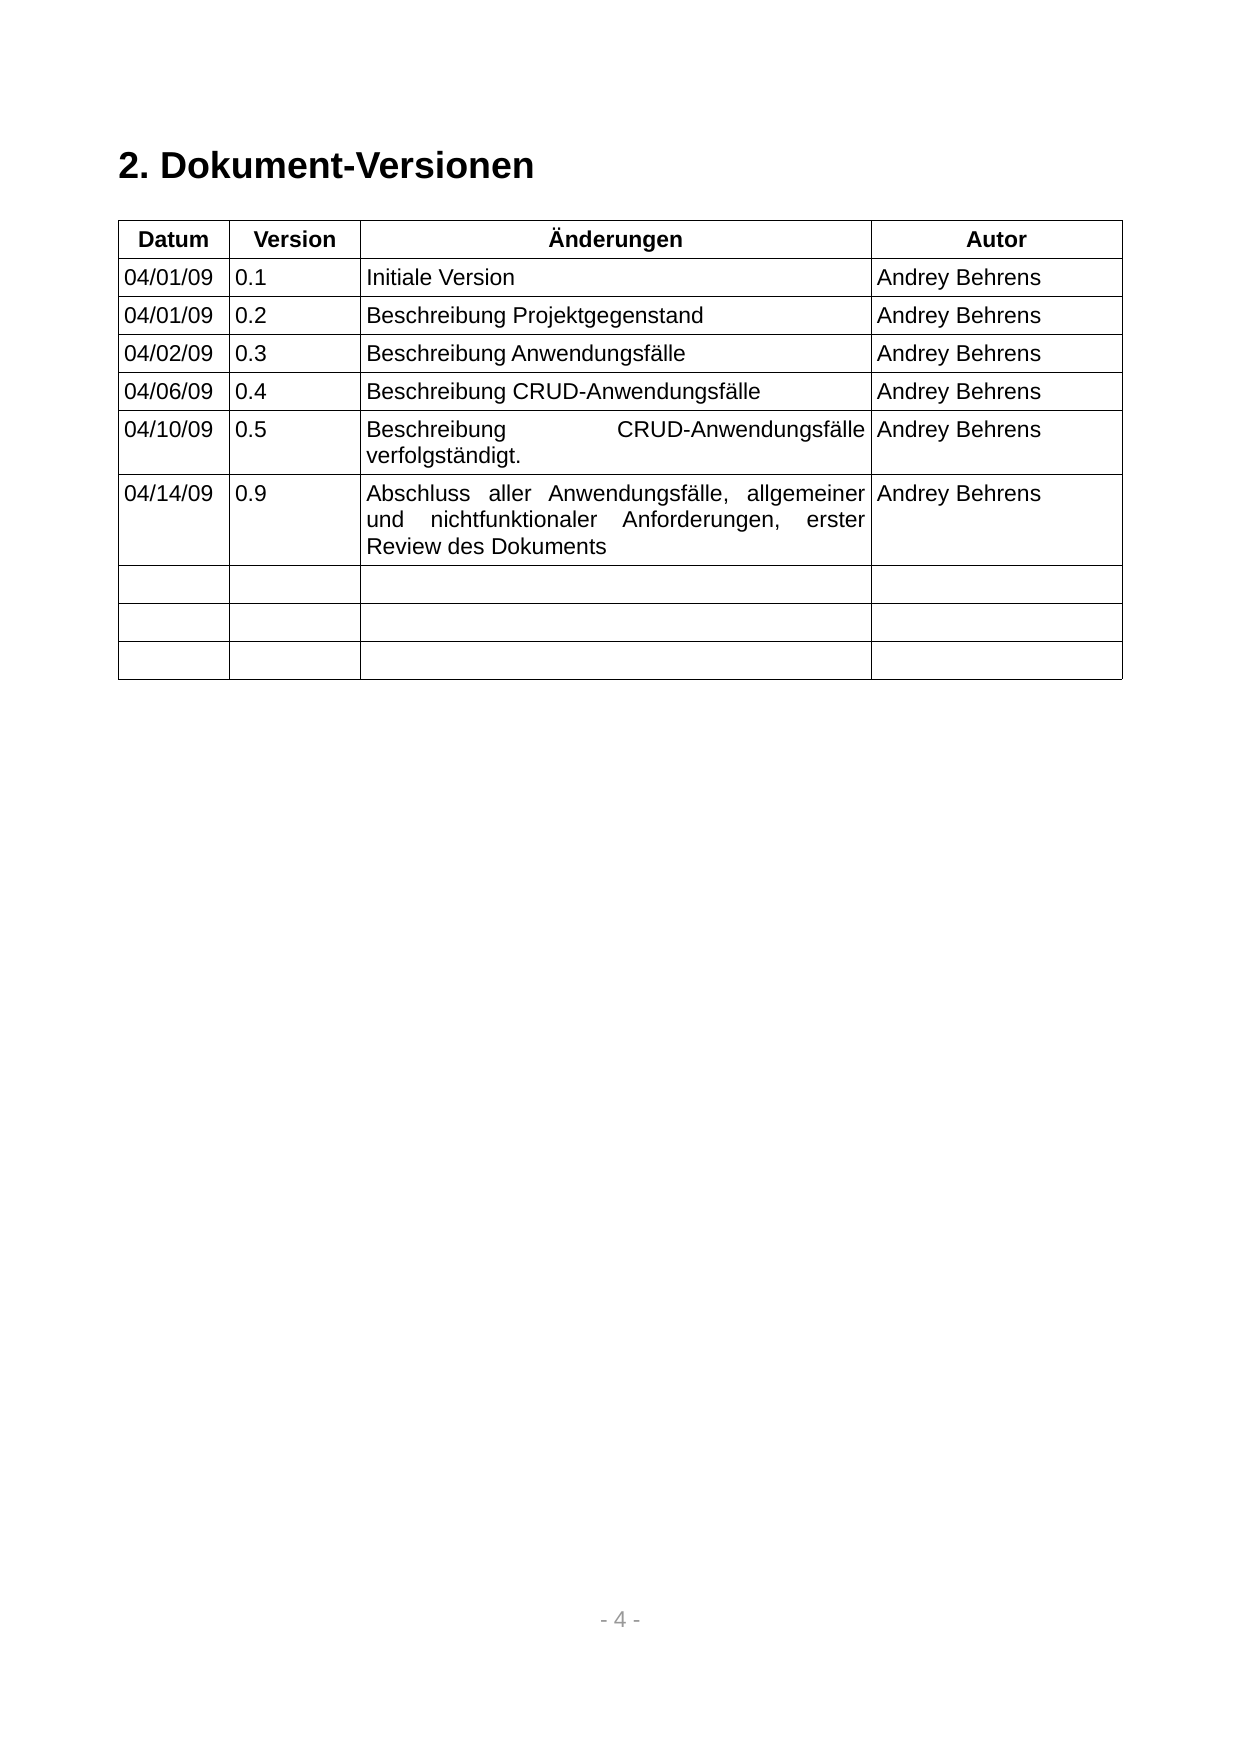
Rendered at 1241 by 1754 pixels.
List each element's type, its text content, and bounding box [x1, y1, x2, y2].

table_cell [119, 604, 229, 641]
table_cell Abschluss aller Anwendungsfälle, allgemeiner und nichtfunktionaler Anforderungen, erster Review des Dokuments [361, 475, 871, 565]
table_cell [119, 566, 229, 603]
table_cell Beschreibung Projektgegenstand [361, 297, 871, 334]
table_cell 02.04.09 [119, 335, 229, 372]
table_cell [872, 604, 1122, 641]
table_cell Beschreibung CRUD-Anwendungsfälle [361, 373, 871, 410]
table_cell 01.04.09 [119, 297, 229, 334]
table_cell Beschreibung Anwendungsfälle [361, 335, 871, 372]
table_cell 0.1 [230, 259, 360, 296]
table_cell 0.5 [230, 411, 360, 474]
table_cell Andrey Behrens [872, 297, 1122, 334]
table_cell [119, 642, 229, 678]
table_cell Initiale Version [361, 259, 871, 296]
table_cell Beschreibung CRUD-Anwendungsfälle verfolgständigt. [361, 411, 871, 474]
table_cell Andrey Behrens [872, 411, 1122, 474]
table_header Datum [119, 221, 229, 258]
table_cell [361, 604, 871, 641]
table_cell Andrey Behrens [872, 475, 1122, 565]
subtitle Dokument-Versionen [118, 143, 1122, 186]
table_header Version [230, 221, 360, 258]
table_header Änderungen [361, 221, 871, 258]
table_cell [361, 642, 871, 678]
table_cell [230, 566, 360, 603]
table_cell 0.2 [230, 297, 360, 334]
table_cell [872, 566, 1122, 603]
table_cell 10.04.09 [119, 411, 229, 474]
table_cell 0.9 [230, 475, 360, 565]
table_cell 0.3 [230, 335, 360, 372]
table_cell Andrey Behrens [872, 259, 1122, 296]
table_cell Andrey Behrens [872, 373, 1122, 410]
table_cell Andrey Behrens [872, 335, 1122, 372]
table_header Autor [872, 221, 1122, 258]
table_cell [361, 566, 871, 603]
table_cell [872, 642, 1122, 678]
table_cell [230, 604, 360, 641]
table_cell 06.04.09 [119, 373, 229, 410]
table_cell 01.04.09 [119, 259, 229, 296]
table_cell 14.04.09 [119, 475, 229, 565]
table_cell [230, 642, 360, 678]
table_cell 0.4 [230, 373, 360, 410]
